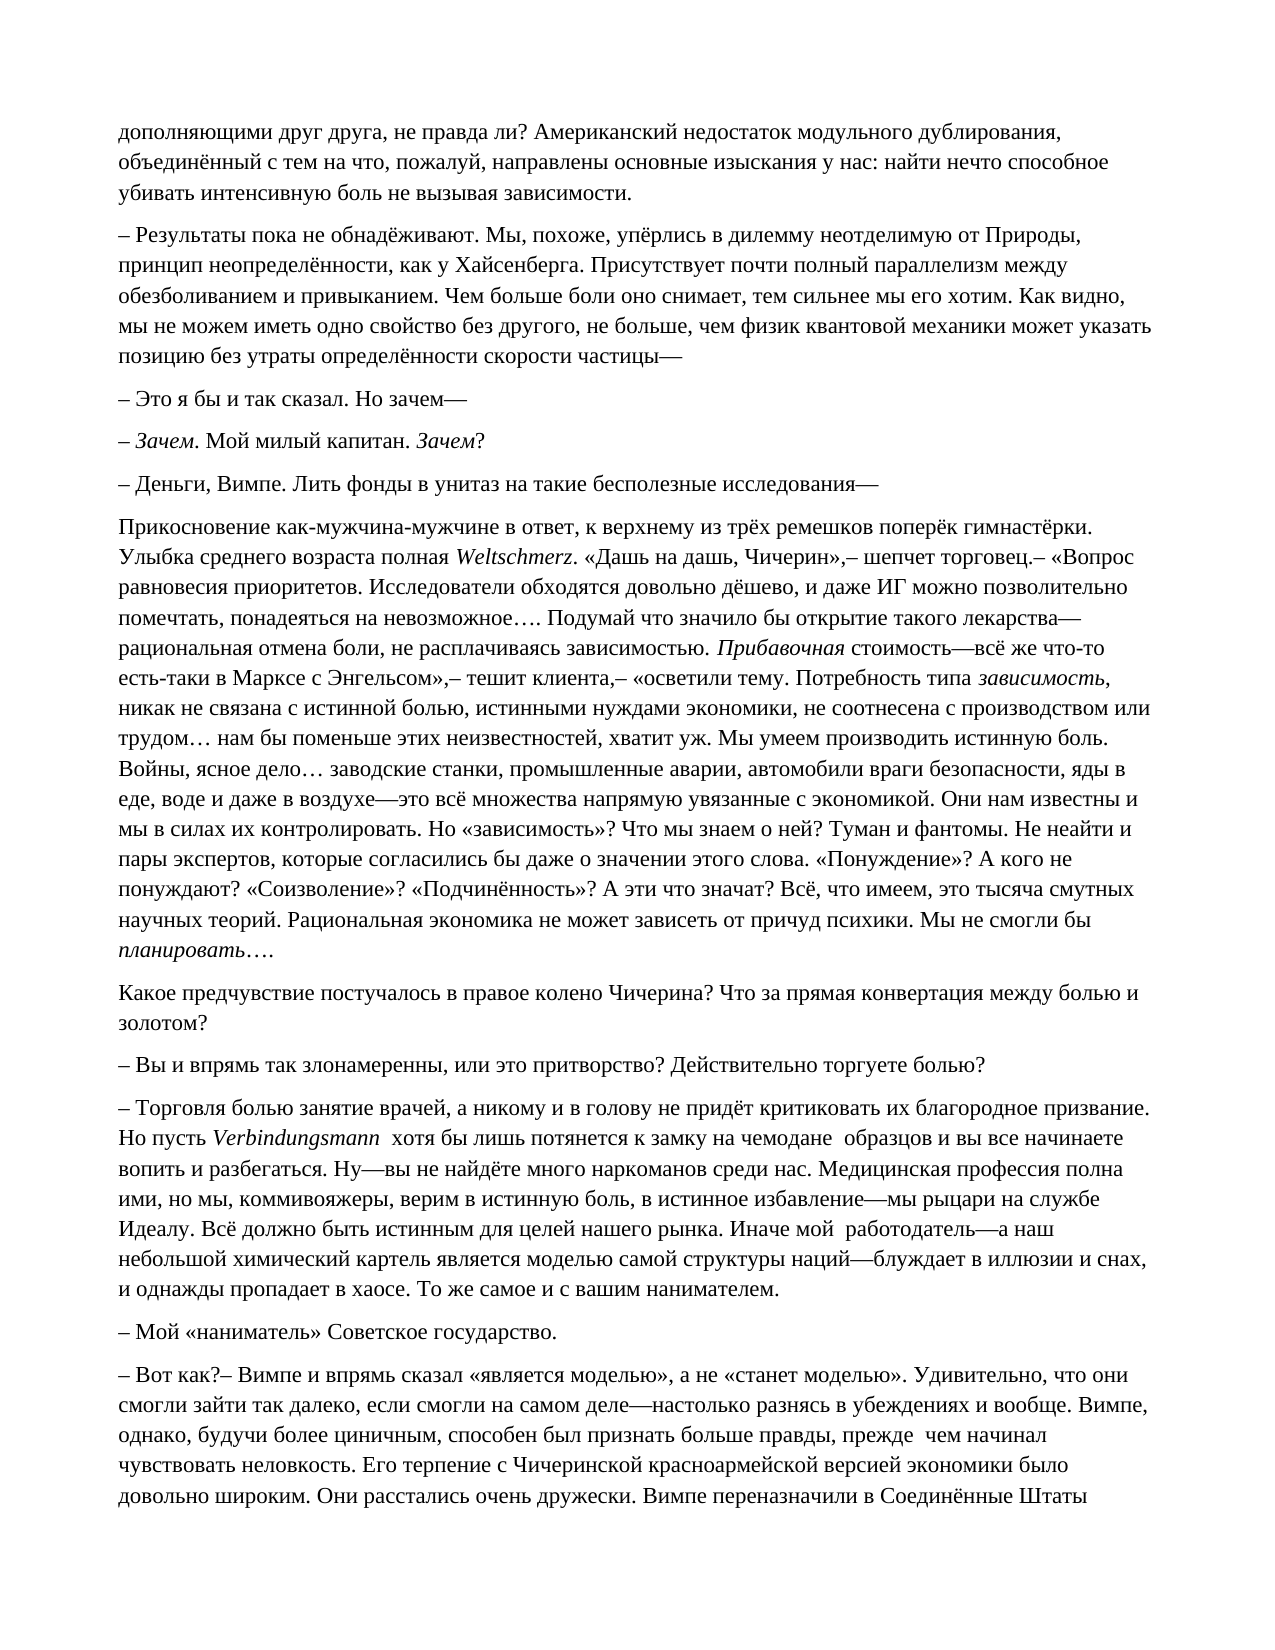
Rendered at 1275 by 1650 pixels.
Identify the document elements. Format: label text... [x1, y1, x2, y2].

text – Мой «наниматель» Советское государство. [118, 1318, 1157, 1344]
text – Вы и впрямь так злонамеренны, или это притворство? Действительно торгуете болью? [118, 1051, 1157, 1078]
text – Это я бы и так сказал. Но зачем— [118, 385, 1157, 411]
text – Зачем. Мой милый капитан. Зачем? [118, 427, 1157, 454]
text дополняющими друг друга, не правда ли? Американский недостаток модульного дублирования, объединённый с тем на что, пожалуй, направлены основные изыскания у нас: найти нечто способное убивать интенсивную боль не вызывая зависимости. [118, 118, 1157, 205]
text – Торговля болью занятие врачей, а никому и в голову не придёт критиковать их благородное призвание. Но пусть Verbindungsmann хотя бы лишь потянется к замку на чемодане образцов и вы все начинаете вопить и разбегаться. Ну—вы не найдёте много наркоманов среди нас. Медицинская профессия полна ими, но мы, коммивояжеры, верим в истинную боль, в истинное избавление—мы рыцари на службе Идеалу. Всё должно быть истинным для целей нашего рынка. Иначе мой работодатель—а наш небольшой химический картель является моделью самой структуры наций—блуждает в иллюзии и снах, и однажды пропадает в хаосе. То же самое и с вашим нанимателем. [118, 1094, 1157, 1302]
text – Деньги, Вимпе. Лить фонды в унитаз на такие бесполезные исследования— [118, 470, 1157, 497]
text – Вот как?– Вимпе и впрямь сказал «является моделью», а не «станет моделью». Удивительно, что они смогли зайти так далеко, если смогли на самом деле—настолько разнясь в убеждениях и вообще. Вимпе, однако, будучи более циничным, способен был признать больше правды, прежде чем начинал чувствовать неловкость. Его терпение с Чичеринской красноармейской версией экономики было довольно широким. Они расстались очень дружески. Вимпе переназначили в Соединённые Штаты [118, 1361, 1157, 1508]
text Какое предчувствие постучалось в правое колено Чичерина? Что за прямая конвертация между болью и золотом? [118, 978, 1157, 1035]
text Прикосновение как-мужчина-мужчине в ответ, к верхнему из трёх ремешков поперёк гимнастёрки. Улыбка среднего возраста полная Weltschmerz. «Дашь на дашь, Чичерин»,– шепчет торговец.– «Вопрос равновесия приоритетов. Исследователи обходятся довольно дёшево, и даже ИГ можно позволительно помечтать, понадеяться на невозможное…. Подумай что значило бы открытие такого лекарства—рациональная отмена боли, не расплачиваясь зависимостью. Прибавочная стоимость—всё же что-то есть-таки в Марксе с Энгельсом»,– тешит клиента,– «осветили тему. Потребность типа зависимость, никак не связана с истинной болью, истинными нуждами экономики, не соотнесена с производством или трудом… нам бы поменьше этих неизвестностей, хватит уж. Мы умеем производить истинную боль. Войны, ясное дело… заводские станки, промышленные аварии, автомобили враги безопасности, яды в еде, воде и даже в воздухе—это всё множества напрямую увязанные с экономикой. Они нам известны и мы в силах их контролировать. Но «зависимость»? Что мы знаем о ней? Туман и фантомы. Не неайти и пары экспертов, которые согласились бы даже о значении этого слова. «Понуждение»? А кого не понуждают? «Соизволение»? «Подчинённость»? А эти что значат? Всё, что имеем, это тысяча смутных научных теорий. Рациональная экономика не может зависеть от причуд психики. Мы не смогли бы планировать…. [118, 513, 1157, 962]
text – Результаты пока не обнадёживают. Мы, похоже, упёрлись в дилемму неотделимую от Природы, принцип неопределённости, как у Хайсенберга. Присутствует почти полный параллелизм между обезболиванием и привыканием. Чем больше боли оно снимает, тем сильнее мы его хотим. Как видно, мы не можем иметь одно свойство без другого, не больше, чем физик квантовой механики может указать позицию без утраты определённости скорости частицы— [118, 221, 1157, 368]
